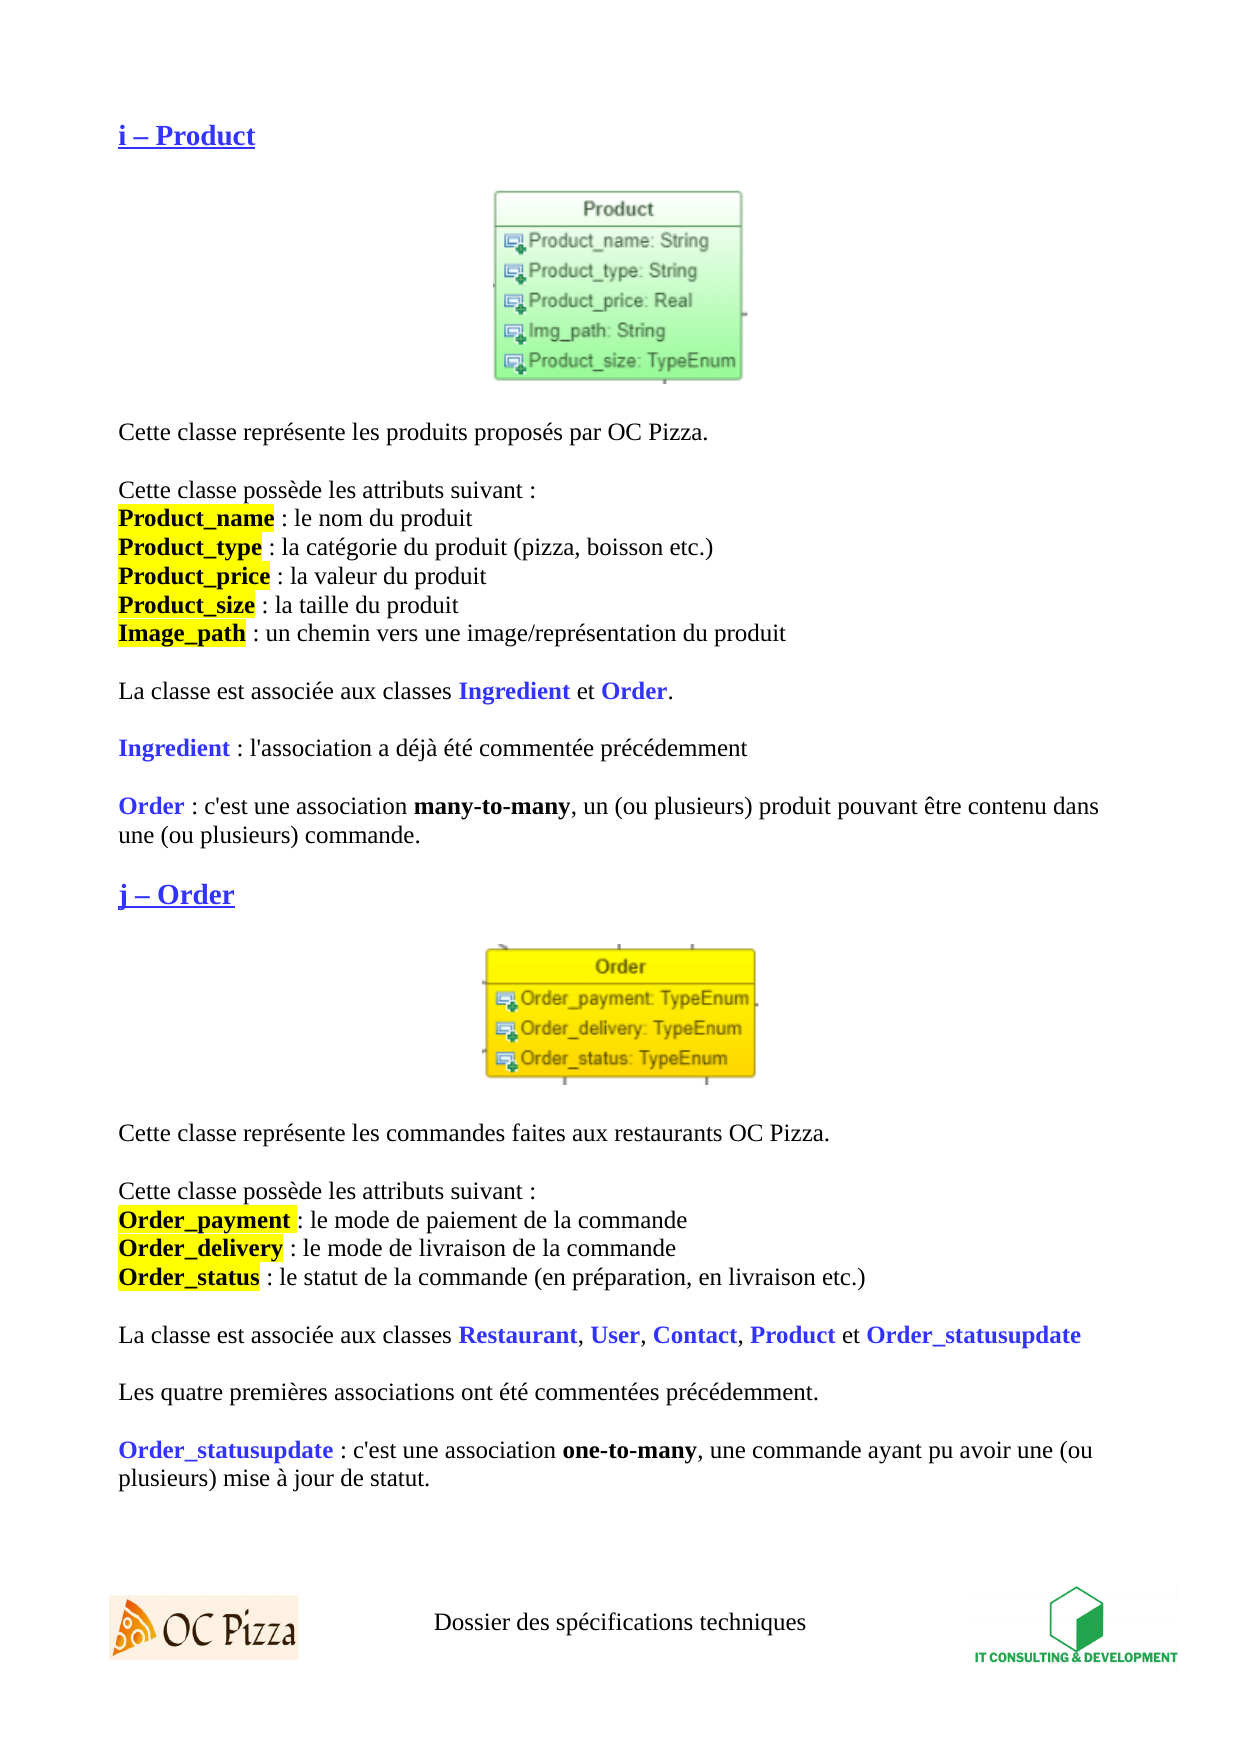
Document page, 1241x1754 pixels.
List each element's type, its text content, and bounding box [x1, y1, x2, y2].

picture [492, 185, 748, 384]
text j – Order [118, 877, 1122, 911]
text Cette classe possède les attributs suivant : [118, 475, 1122, 503]
picture [962, 1582, 1178, 1671]
text Order_payment : le mode de paiement de la commande [118, 1205, 1122, 1233]
text Product_size : la taille du produit [118, 590, 1122, 618]
picture [481, 944, 759, 1085]
text La classe est associée aux classes Ingredient et Order. [118, 676, 1122, 705]
text i – Product [118, 118, 1122, 152]
text La classe est associée aux classes Restaurant, User, Contact, Product et Order_statusupdate [118, 1320, 1122, 1348]
text Order : c'est une association many-to-many, un (ou plusieurs) produit pouvant être contenu dans une (ou plusieurs) commande. [118, 791, 1122, 848]
text Order_statusupdate : c'est une association one-to-many, une commande ayant pu avoir une (ou plusieurs) mise à jour de statut. [118, 1435, 1122, 1492]
text Order_status : le statut de la commande (en préparation, en livraison etc.) [118, 1262, 1122, 1291]
text Cette classe représente les produits proposés par OC Pizza. [118, 417, 1122, 446]
text Product_price : la valeur du produit [118, 561, 1122, 590]
text Cette classe représente les commandes faites aux restaurants OC Pizza. [118, 1118, 1122, 1147]
text Cette classe possède les attributs suivant : [118, 1176, 1122, 1205]
text Image_path : un chemin vers une image/représentation du produit [118, 618, 1122, 647]
text Product_type : la catégorie du produit (pizza, boisson etc.) [118, 532, 1122, 561]
text Ingredient : l'association a déjà été commentée précédemment [118, 733, 1122, 762]
text Product_name : le nom du produit [118, 503, 1122, 532]
text Order_delivery : le mode de livraison de la commande [118, 1233, 1122, 1262]
picture [108, 1595, 306, 1660]
text Les quatre premières associations ont été commentées précédemment. [118, 1377, 1122, 1406]
